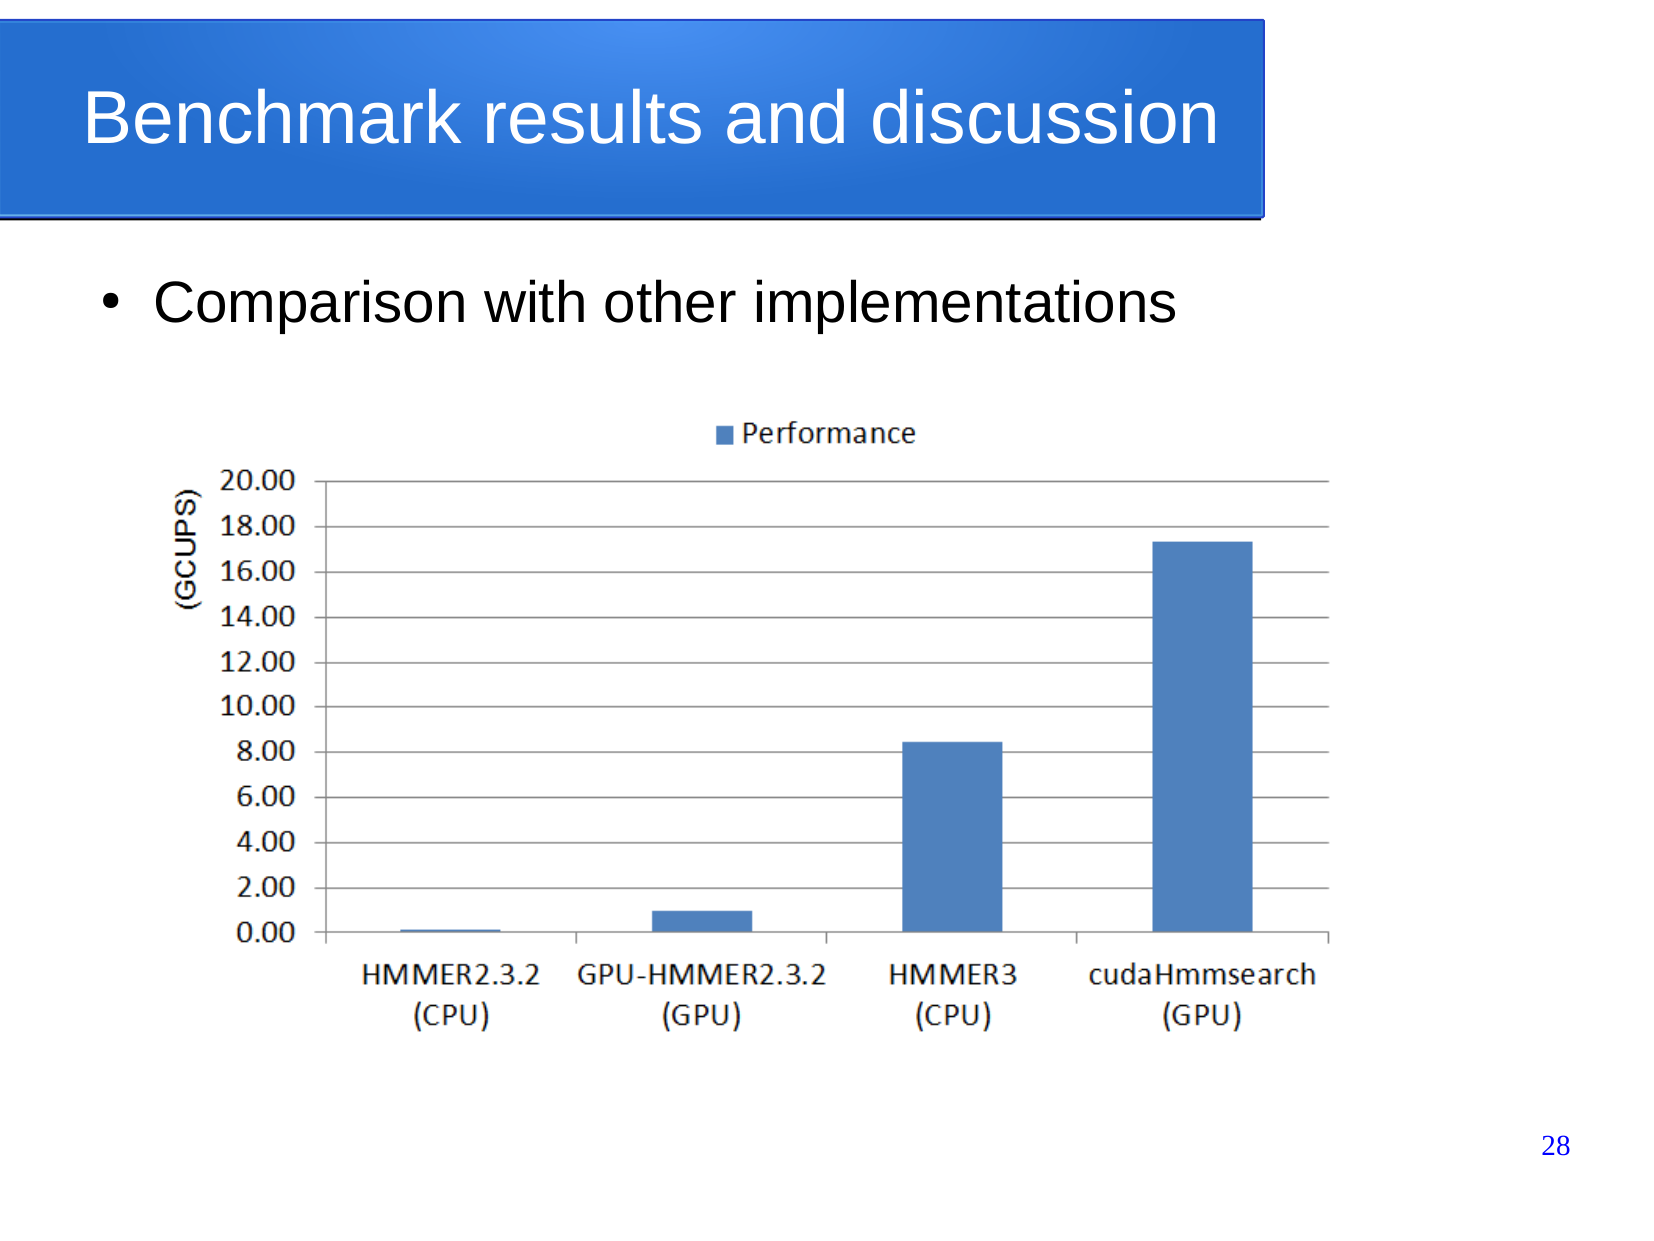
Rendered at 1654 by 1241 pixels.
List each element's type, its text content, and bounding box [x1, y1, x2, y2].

title Benchmark results and discussion [82, 25, 1250, 211]
picture [166, 409, 1342, 1041]
list Comparison with other implementations [82, 269, 1538, 1201]
